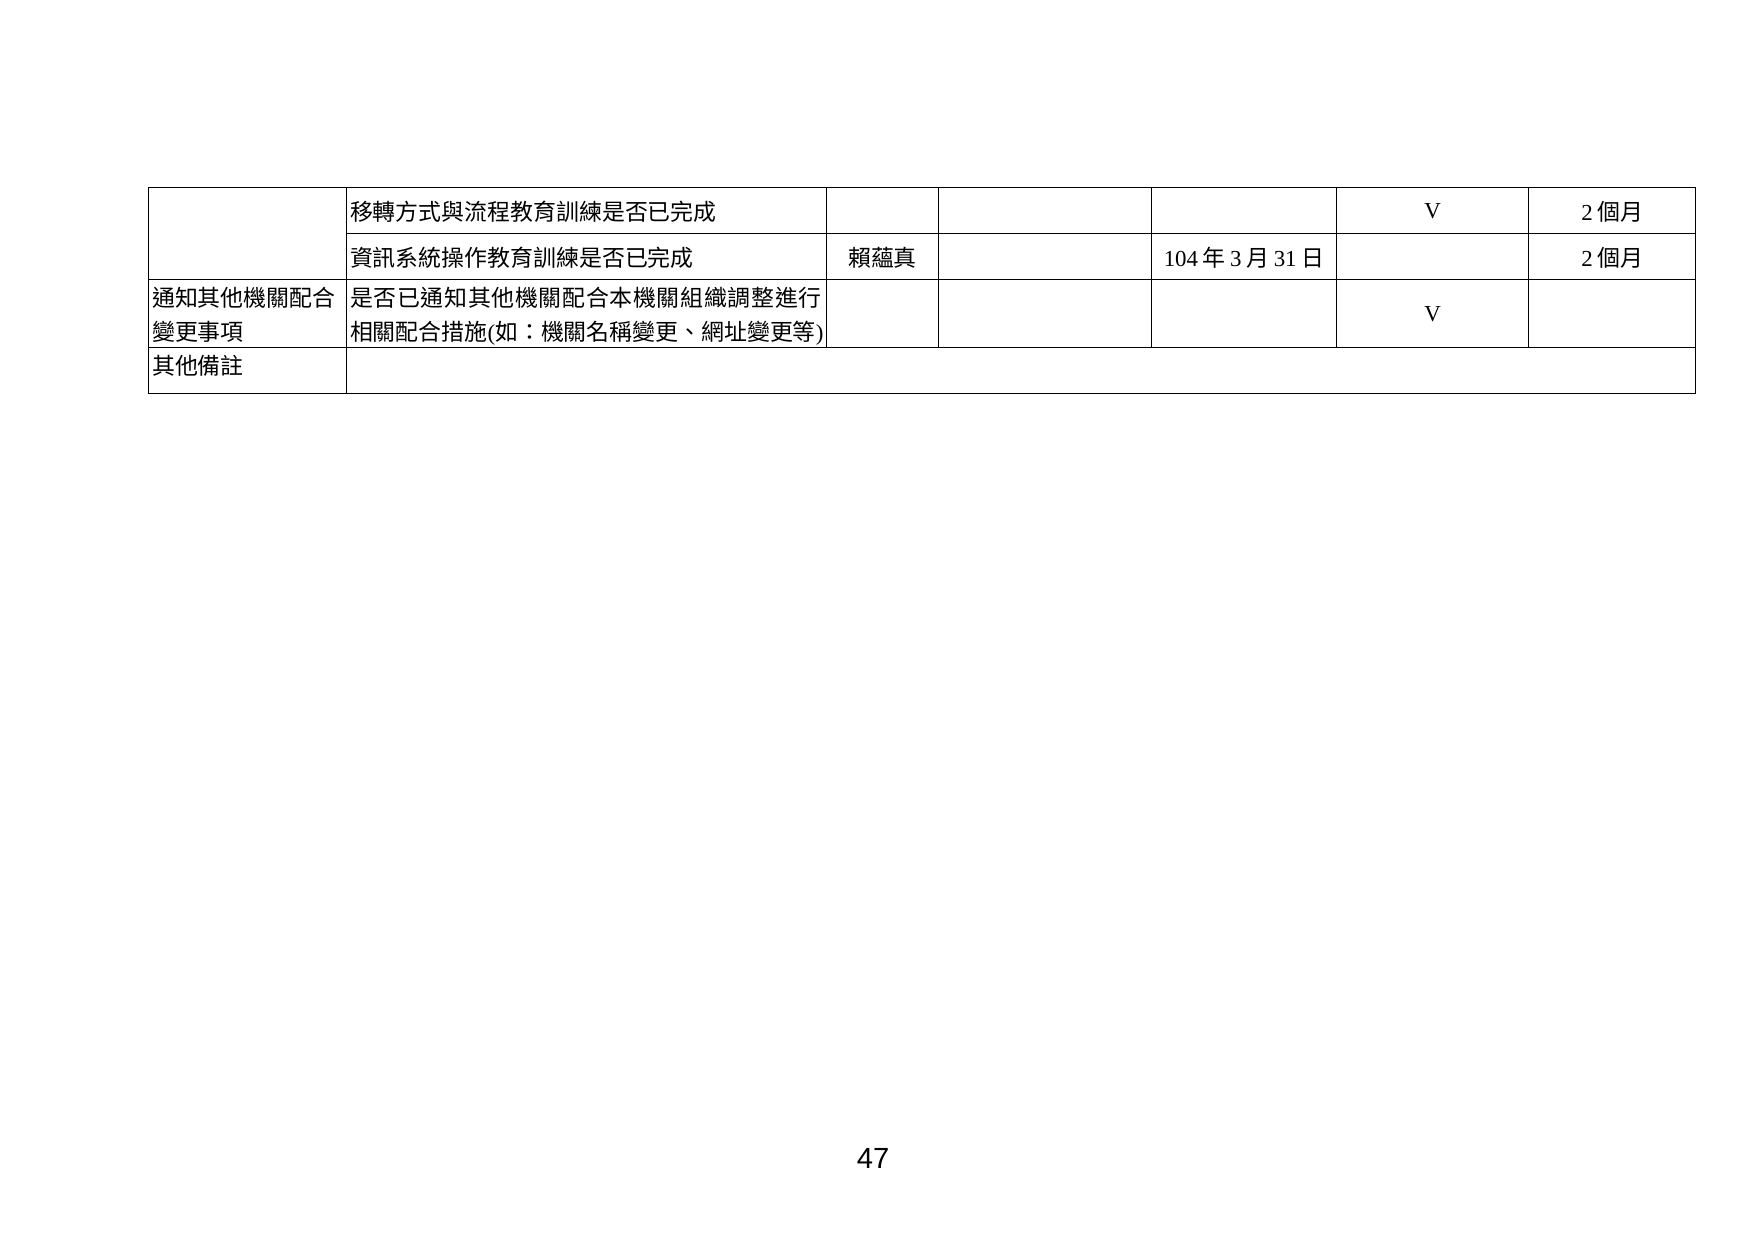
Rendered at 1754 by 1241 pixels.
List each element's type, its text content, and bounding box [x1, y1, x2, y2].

table_cell 104年3月31日 [1152, 234, 1336, 279]
table_cell 賴蘊真 [827, 234, 938, 279]
table_cell [939, 280, 1151, 347]
table_cell 通知其他機關配合變更事項 [149, 280, 346, 347]
table_cell [149, 188, 346, 279]
table_cell [827, 188, 938, 233]
table_cell [1529, 280, 1695, 347]
table_cell V [1337, 280, 1528, 347]
table_cell V [1337, 188, 1528, 233]
table_cell [347, 348, 1695, 393]
table_cell [939, 234, 1151, 279]
table_cell [1152, 280, 1336, 347]
table_cell [939, 188, 1151, 233]
table_cell 是否已通知其他機關配合本機關組織調整進行相關配合措施(如：機關名稱變更、網址變更等) [347, 280, 826, 347]
table_cell [1337, 234, 1528, 279]
table_cell [1152, 188, 1336, 233]
table_cell 移轉方式與流程教育訓練是否已完成 [347, 188, 826, 233]
table_cell 2個月 [1529, 188, 1695, 233]
table_cell 2個月 [1529, 234, 1695, 279]
table_cell [827, 280, 938, 347]
table_cell 其他備註 [149, 348, 346, 393]
table_cell 資訊系統操作教育訓練是否已完成 [347, 234, 826, 279]
